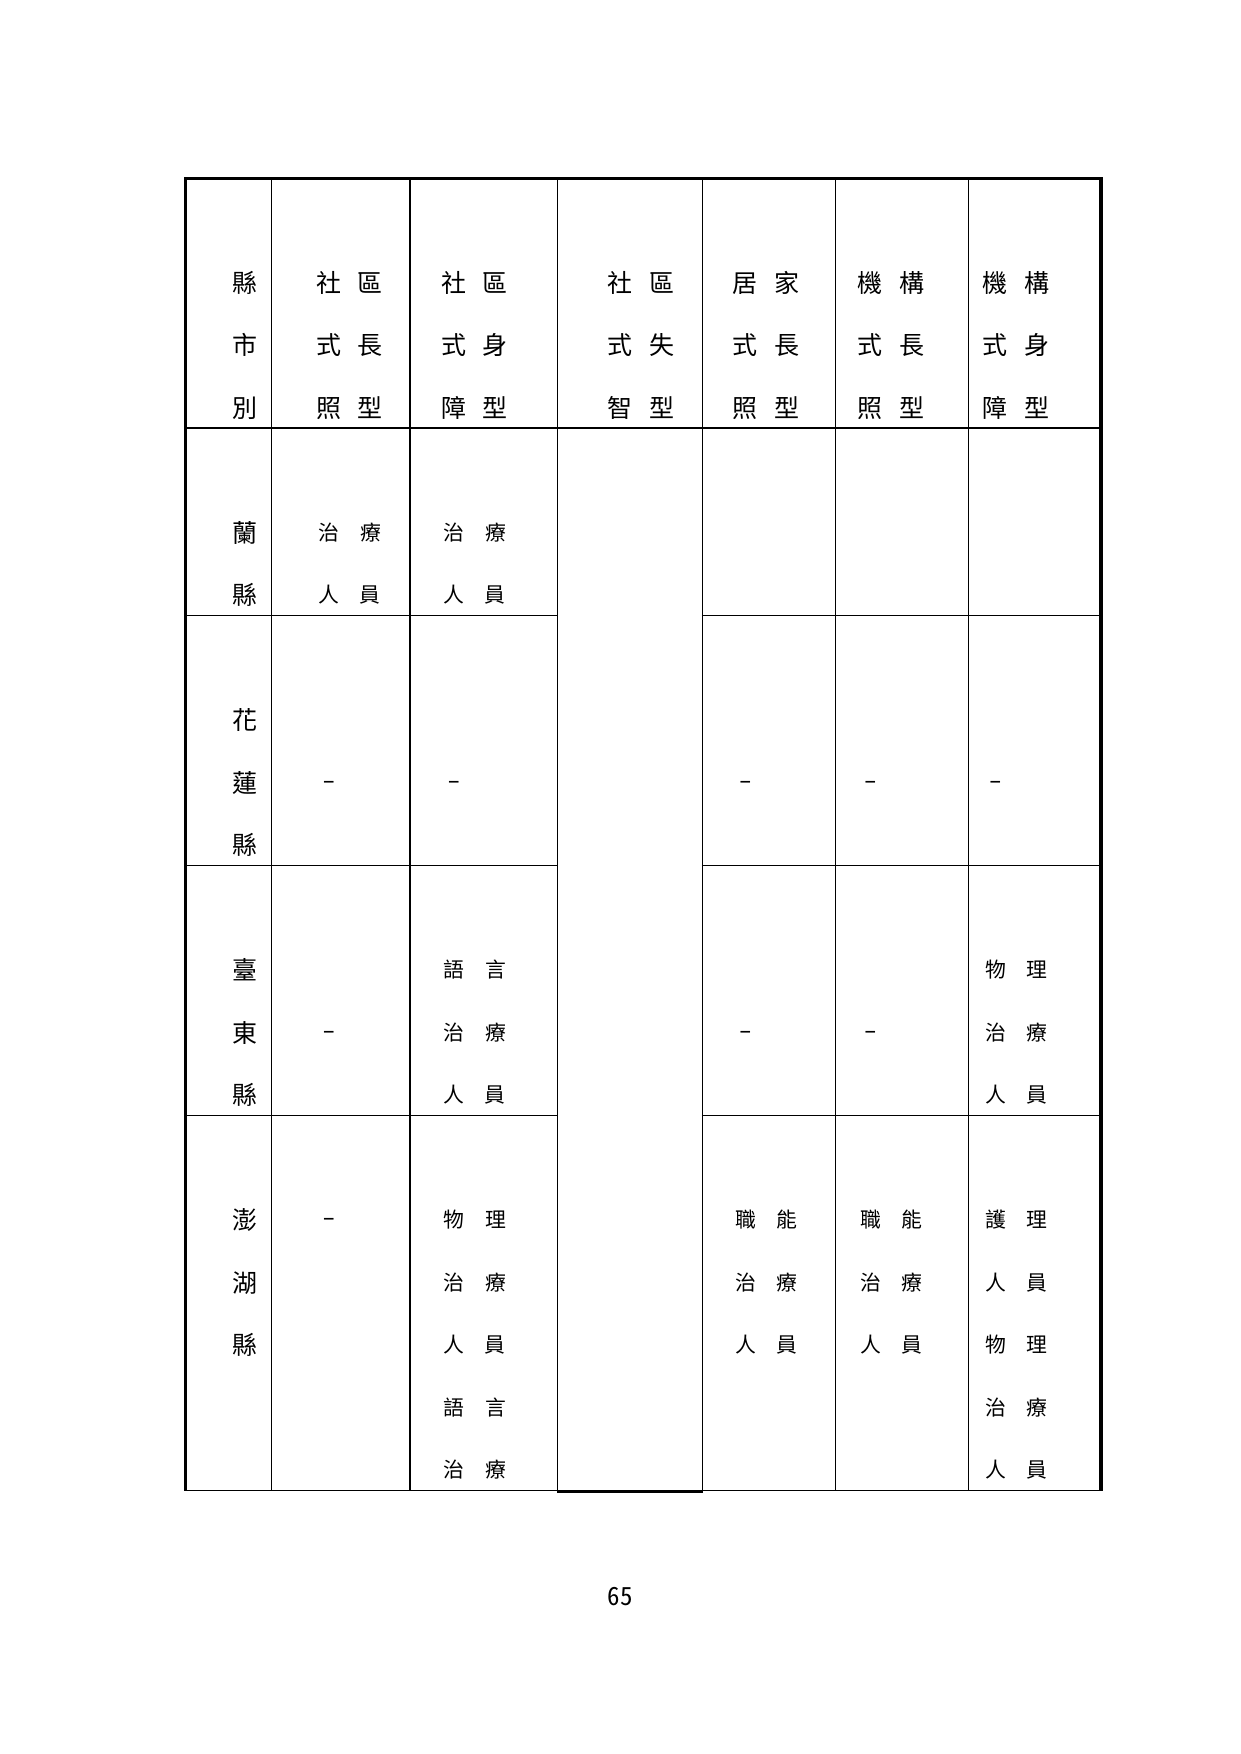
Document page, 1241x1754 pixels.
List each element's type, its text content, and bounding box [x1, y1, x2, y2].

table_header 社區式失智型 [558, 180, 702, 427]
table_header 社區式身障型 [411, 180, 557, 427]
table_cell 物理治療人員 [969, 866, 1099, 1115]
table_cell [703, 429, 835, 615]
table_cell 治療人員 [272, 429, 409, 615]
table_cell 物理治療人員 語言治療 [411, 1116, 557, 1490]
table_cell 蘭縣 [187, 429, 271, 615]
table_cell − [272, 616, 409, 865]
table_cell − [703, 616, 835, 865]
table_cell − [272, 866, 409, 1115]
table_cell − [703, 866, 835, 1115]
table_cell 花蓮縣 [187, 616, 271, 865]
table_cell 職能治療人員 [836, 1116, 968, 1490]
table_cell 語言治療人員 [411, 866, 557, 1115]
table_header 縣市別 [187, 180, 271, 427]
table_header 機構式長照型 [836, 180, 968, 427]
table_cell [836, 429, 968, 615]
table_cell 護理人員 物理治療人員 [969, 1116, 1099, 1490]
table_cell [558, 429, 702, 1490]
table_cell − [272, 1116, 409, 1490]
table_header 社區式長照型 [272, 180, 409, 427]
table_cell − [969, 616, 1099, 865]
table_header 居家式長照型 [703, 180, 835, 427]
table_cell − [836, 616, 968, 865]
table_cell − [411, 616, 557, 865]
table_header 機構式身障型 [969, 180, 1099, 427]
table_cell 臺東縣 [187, 866, 271, 1115]
table_cell 治療人員 [411, 429, 557, 615]
table_cell − [836, 866, 968, 1115]
table_cell 職能治療人員 [703, 1116, 835, 1490]
table_cell [969, 429, 1099, 615]
table_cell 澎湖縣 [187, 1116, 271, 1490]
